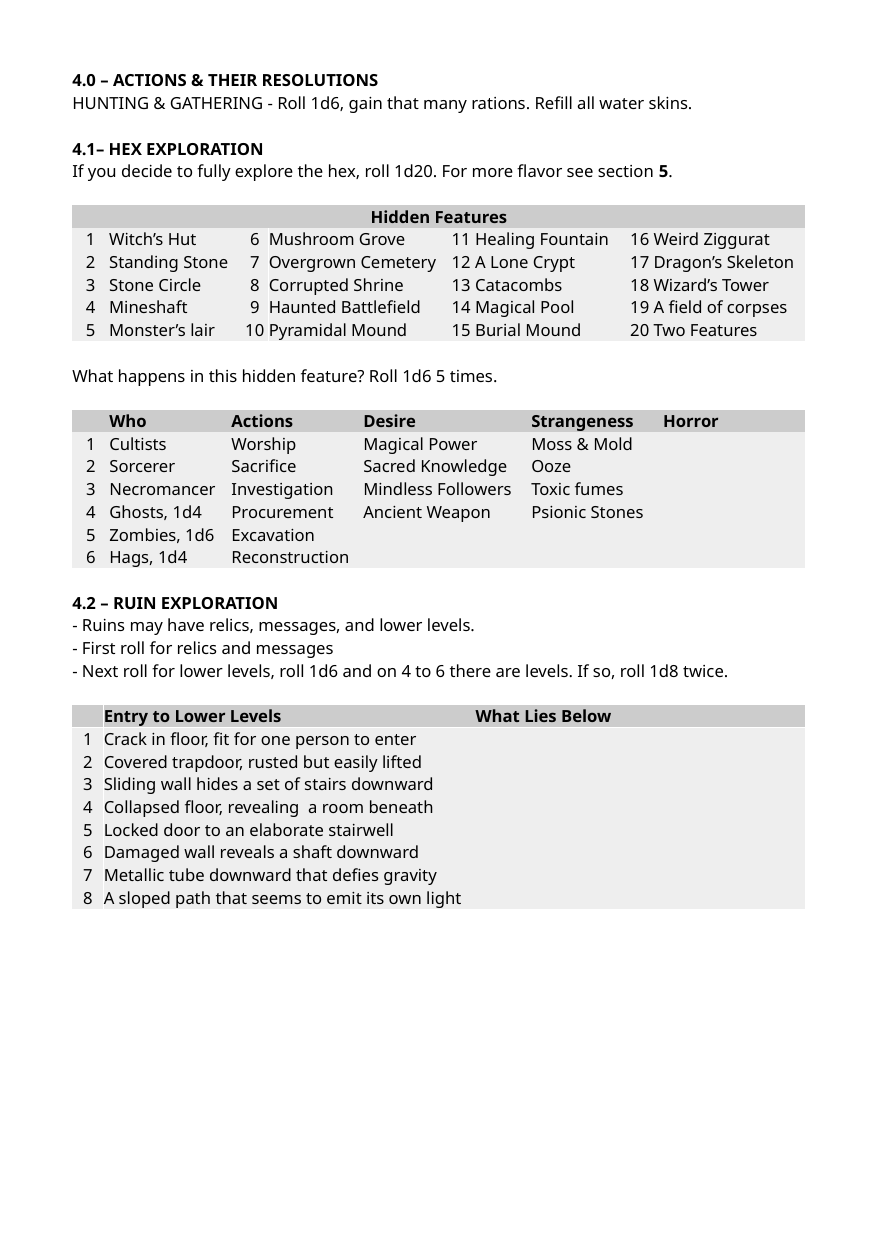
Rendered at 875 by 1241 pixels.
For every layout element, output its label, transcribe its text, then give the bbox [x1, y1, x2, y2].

table_cell Hags, 1d4 [109, 546, 231, 568]
table_cell 7 [72, 864, 103, 886]
table_header Who [109, 410, 231, 432]
table_cell Weird Ziggurat [653, 228, 805, 251]
table_cell 16 [626, 228, 653, 251]
table_cell 1 [72, 228, 109, 251]
table_cell 13 [447, 273, 475, 296]
table_cell Wizard’s Tower [653, 273, 805, 296]
table_cell [475, 841, 805, 864]
table_cell Magical Power [363, 432, 531, 455]
table_header Desire [363, 410, 531, 432]
table_cell 3 [72, 478, 109, 500]
table_cell 3 [72, 773, 103, 796]
table_cell 2 [72, 455, 109, 478]
table_cell A Lone Crypt [475, 251, 626, 273]
text - Ruins may have relics, messages, and lower levels. [72, 614, 806, 637]
table_cell Mindless Followers [363, 478, 531, 500]
text - First roll for relics and messages [72, 637, 806, 659]
table_header Entry to Lower Levels [104, 705, 475, 727]
table_cell [475, 796, 805, 818]
table_cell 8 [72, 886, 103, 909]
table_cell Covered trapdoor, rusted but easily lifted [104, 750, 475, 773]
table_cell [475, 818, 805, 841]
table_cell Mineshaft [109, 296, 241, 319]
table_cell [663, 500, 805, 523]
table_cell Sliding wall hides a set of stairs downward [104, 773, 475, 796]
table_cell 18 [626, 273, 653, 296]
table_cell Mushroom Grove [269, 228, 447, 251]
table_header Hidden Features [72, 205, 805, 228]
table_header Actions [231, 410, 363, 432]
table_cell Overgrown Cemetery [269, 251, 447, 273]
table_header [72, 410, 109, 432]
table_cell 1 [72, 728, 103, 750]
table_cell Catacombs [475, 273, 626, 296]
table_cell Sorcerer [109, 455, 231, 478]
table_cell Cultists [109, 432, 231, 455]
table_cell Psionic Stones [531, 500, 663, 523]
table_cell Haunted Battlefield [269, 296, 447, 319]
table_cell 11 [447, 228, 475, 251]
table_cell [475, 773, 805, 796]
table_cell [475, 864, 805, 886]
table_cell 8 [241, 273, 268, 296]
table_cell Worship [231, 432, 363, 455]
table_cell [363, 523, 531, 546]
table_cell [663, 523, 805, 546]
text If you decide to fully explore the hex, roll 1d20. For more flavor see section 5. [72, 160, 806, 205]
table_cell Ancient Weapon [363, 500, 531, 523]
table_cell A field of corpses [653, 296, 805, 319]
table_cell 3 [72, 273, 109, 296]
table_cell Sacrifice [231, 455, 363, 478]
table_cell [663, 478, 805, 500]
table_cell [663, 546, 805, 568]
table_cell Collapsed floor, revealing a room beneath [104, 796, 475, 818]
table_cell Sacred Knowledge [363, 455, 531, 478]
text 4.2 – RUIN EXPLORATION [72, 568, 806, 614]
table_header [72, 705, 103, 727]
table_cell 20 [626, 319, 653, 341]
table_cell Zombies, 1d6 [109, 523, 231, 546]
table_cell 6 [72, 546, 109, 568]
table_cell 14 [447, 296, 475, 319]
text 4.0 – ACTIONS & THEIR RESOLUTIONS [72, 69, 806, 92]
table_cell Reconstruction [231, 546, 363, 568]
text - Next roll for lower levels, roll 1d6 and on 4 to 6 there are levels. If so, roll 1d8 twice. [72, 659, 806, 682]
table_cell Toxic fumes [531, 478, 663, 500]
table_cell Metallic tube downward that defies gravity [104, 864, 475, 886]
table_cell 17 [626, 251, 653, 273]
table_cell Ghosts, 1d4 [109, 500, 231, 523]
table_cell [531, 546, 663, 568]
table_cell Standing Stone [109, 251, 241, 273]
table_cell 4 [72, 500, 109, 523]
table_header What Lies Below [475, 705, 805, 727]
table_cell Dragon’s Skeleton [653, 251, 805, 273]
table_header Horror [663, 410, 805, 432]
table_cell Ooze [531, 455, 663, 478]
table_cell 10 [241, 319, 268, 341]
table_cell Damaged wall reveals a shaft downward [104, 841, 475, 864]
table_cell 9 [241, 296, 268, 319]
table_cell Pyramidal Mound [269, 319, 447, 341]
table_cell A sloped path that seems to emit its own light [104, 886, 475, 909]
table_cell Excavation [231, 523, 363, 546]
table_cell 6 [72, 841, 103, 864]
table_cell 4 [72, 296, 109, 319]
table_cell Investigation [231, 478, 363, 500]
table_cell [663, 455, 805, 478]
table_cell 15 [447, 319, 475, 341]
table_cell [531, 523, 663, 546]
table_cell Stone Circle [109, 273, 241, 296]
text HUNTING & GATHERING - Roll 1d6, gain that many rations. Refill all water skins. [72, 92, 806, 114]
table_cell Two Features [653, 319, 805, 341]
text 4.1– HEX EXPLORATION [72, 137, 806, 160]
table_cell Procurement [231, 500, 363, 523]
table_cell 5 [72, 818, 103, 841]
table_cell 2 [72, 750, 103, 773]
table_cell [663, 432, 805, 455]
table_cell Moss & Mold [531, 432, 663, 455]
table_cell [363, 546, 531, 568]
table_cell Crack in floor, fit for one person to enter [104, 728, 475, 750]
table_cell [475, 728, 805, 750]
table_cell Locked door to an elaborate stairwell [104, 818, 475, 841]
table_cell [475, 886, 805, 909]
table_cell Magical Pool [475, 296, 626, 319]
table_cell 2 [72, 251, 109, 273]
table_cell Witch’s Hut [109, 228, 241, 251]
table_cell Corrupted Shrine [269, 273, 447, 296]
table_cell 7 [241, 251, 268, 273]
table_cell 5 [72, 523, 109, 546]
table_cell 4 [72, 796, 103, 818]
table_cell Burial Mound [475, 319, 626, 341]
table_cell 1 [72, 432, 109, 455]
table_header Strangeness [531, 410, 663, 432]
table_cell Necromancer [109, 478, 231, 500]
table_cell 6 [241, 228, 268, 251]
table_cell 12 [447, 251, 475, 273]
text What happens in this hidden feature? Roll 1d6 5 times. [72, 364, 806, 409]
table_cell [475, 750, 805, 773]
table_cell Monster’s lair [109, 319, 241, 341]
table_cell Healing Fountain [475, 228, 626, 251]
table_cell 5 [72, 319, 109, 341]
table_cell 19 [626, 296, 653, 319]
